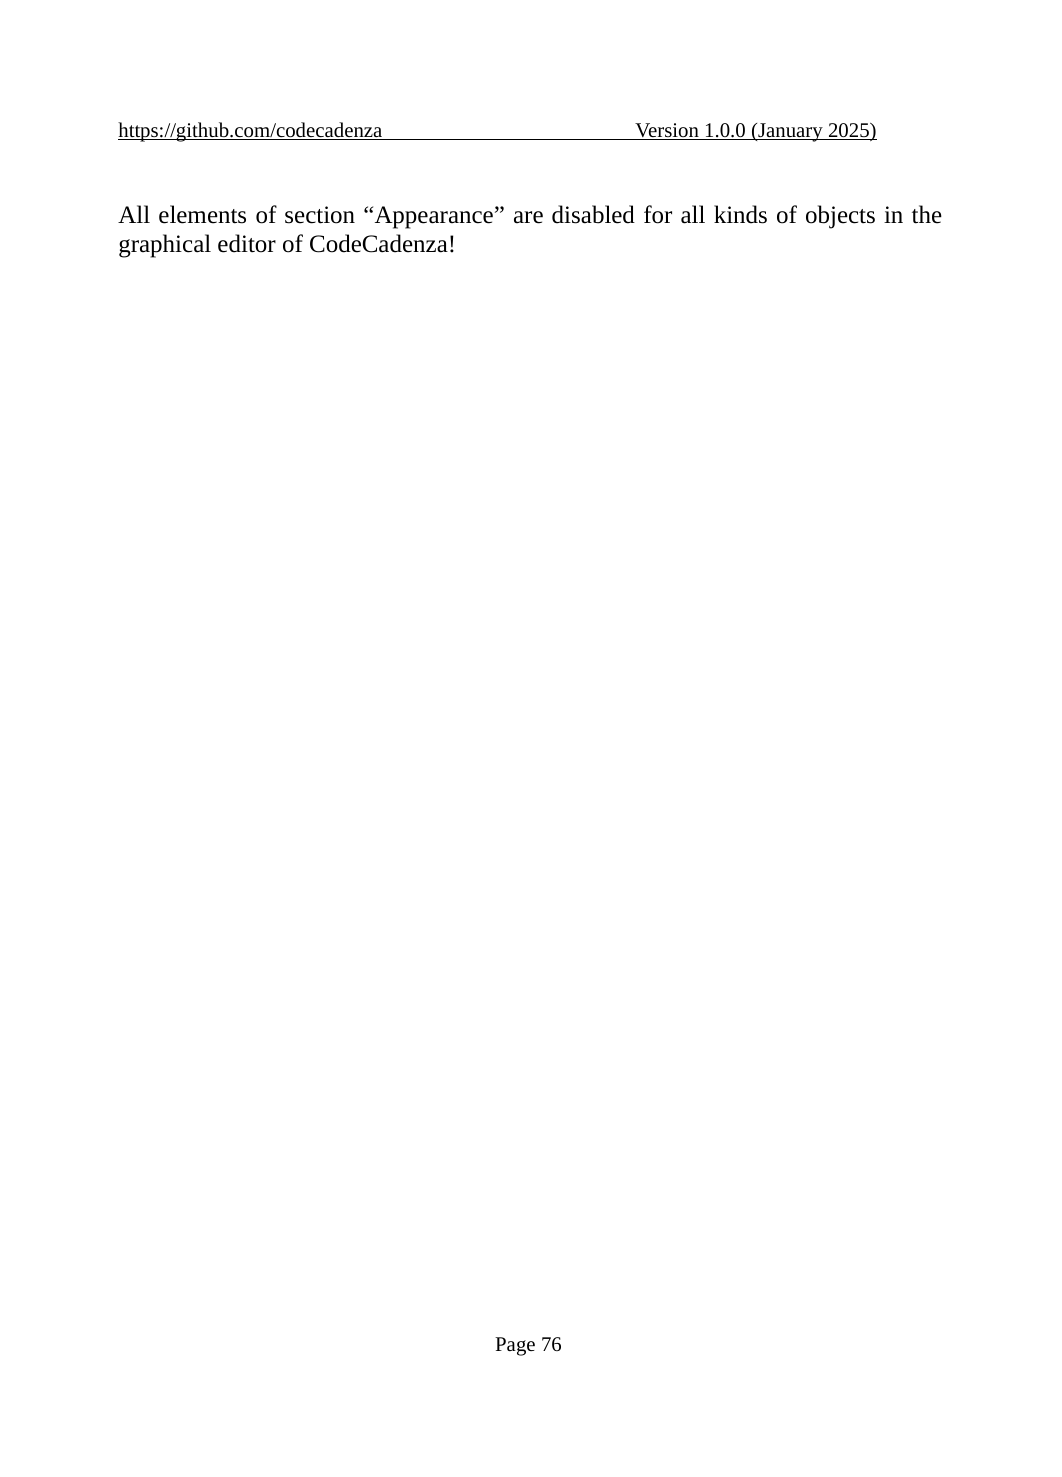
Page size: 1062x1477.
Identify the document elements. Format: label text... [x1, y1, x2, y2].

text All elements of section “Appearance” are disabled for all kinds of objects in the graphical editor of CodeCadenza! [118, 200, 944, 258]
